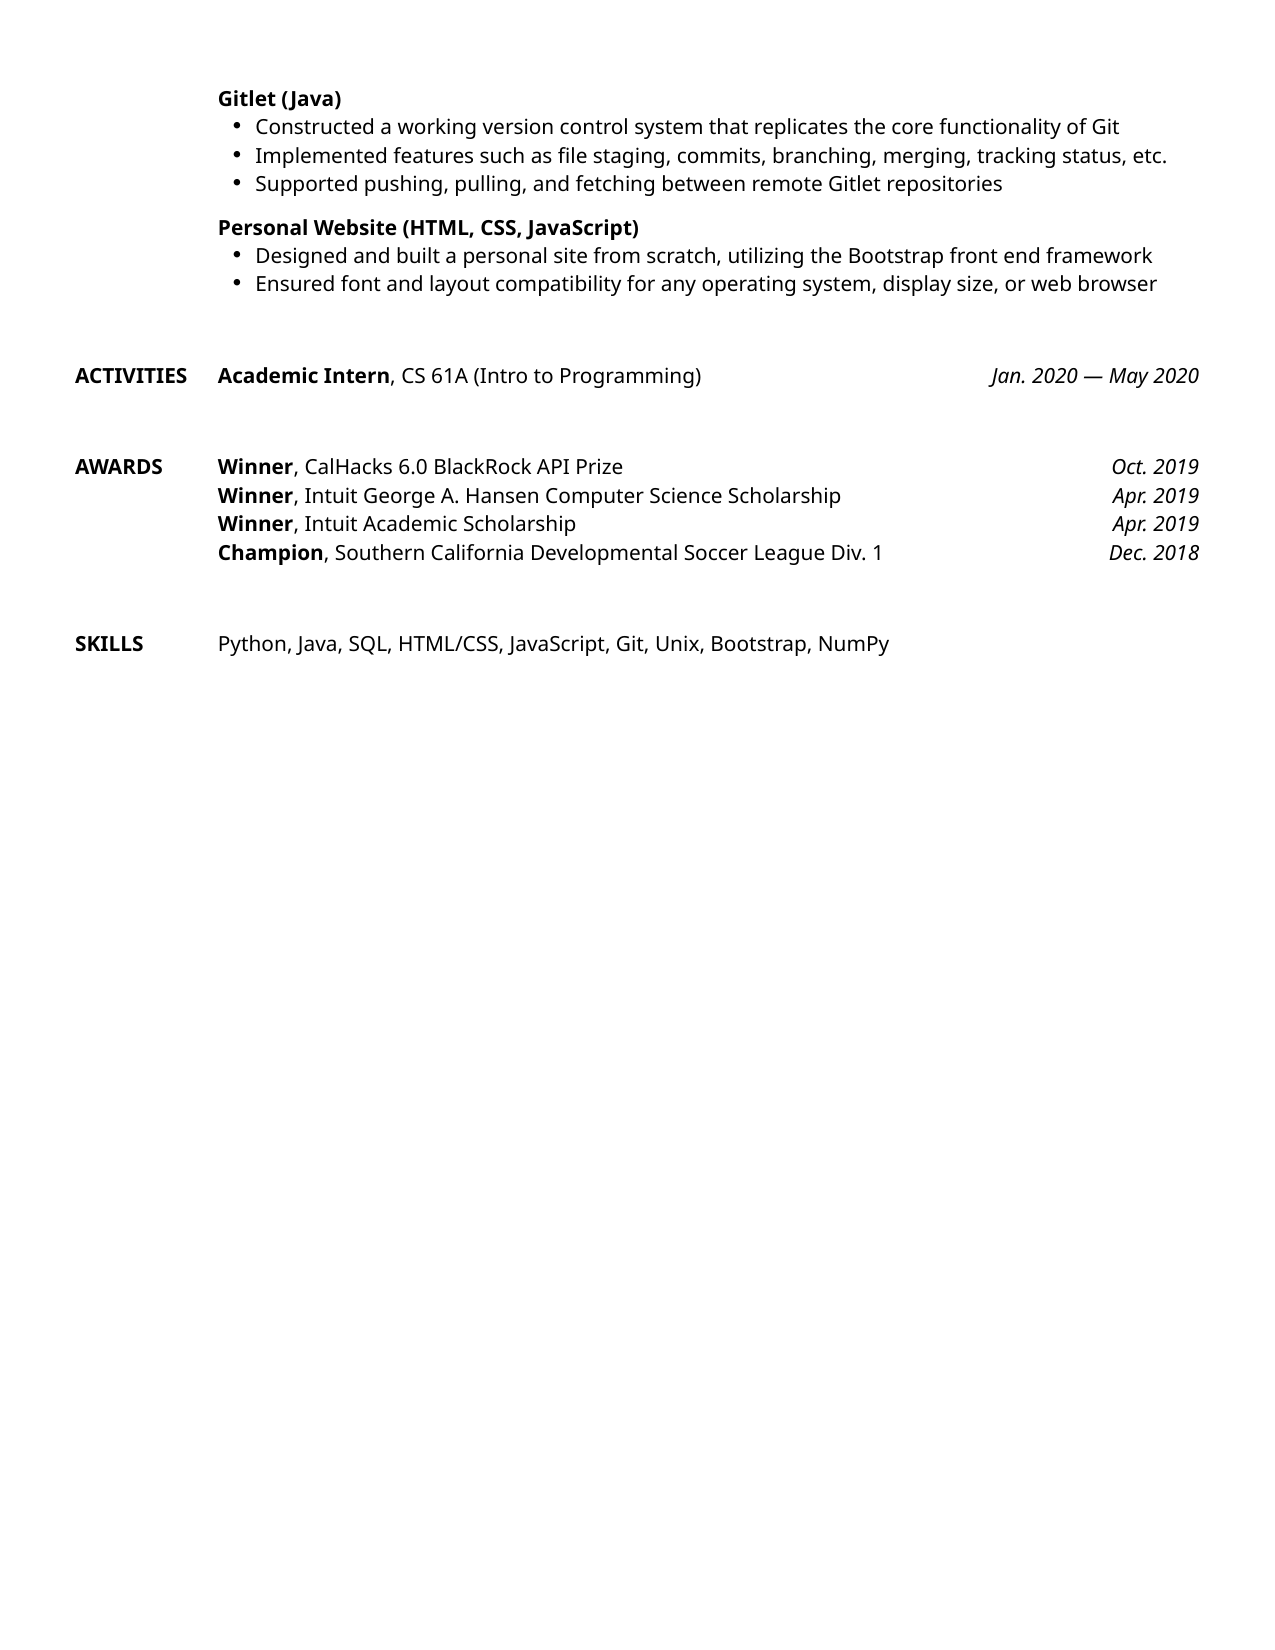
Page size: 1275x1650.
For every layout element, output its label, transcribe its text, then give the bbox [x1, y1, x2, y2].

table_cell [75, 198, 218, 298]
table_header Jan. 2020 — May 2020 [940, 331, 1200, 389]
table_header AWARDS [75, 423, 218, 566]
table_header SKILLS [75, 599, 218, 658]
table_cell Gitlet (Java) Constructed a working version control system that replicates the core functionality of Git Implemented features such as file staging, commits, branching, merging, tracking status, etc. Supported pushing, pulling, and fetching between remote Gitlet repositories [218, 69, 1200, 198]
table_cell [75, 69, 218, 198]
table_header Winner, CalHacks 6.0 BlackRock API Prize Winner, Intuit George A. Hansen Computer Science Scholarship Winner, Intuit Academic Scholarship Champion, Southern California Developmental Soccer League Div. 1 [218, 423, 940, 566]
table_header Python, Java, SQL, HTML/CSS, JavaScript, Git, Unix, Bootstrap, NumPy [218, 599, 1200, 658]
table_header Oct. 2019 Apr. 2019 Apr. 2019 Dec. 2018 [940, 423, 1200, 566]
table_header Academic Intern, CS 61A (Intro to Programming) [218, 331, 940, 389]
table_header ACTIVITIES [75, 331, 218, 389]
table_cell Personal Website (HTML, CSS, JavaScript) Designed and built a personal site from scratch, utilizing the Bootstrap front end framework Ensured font and layout compatibility for any operating system, display size, or web browser [218, 198, 1200, 298]
